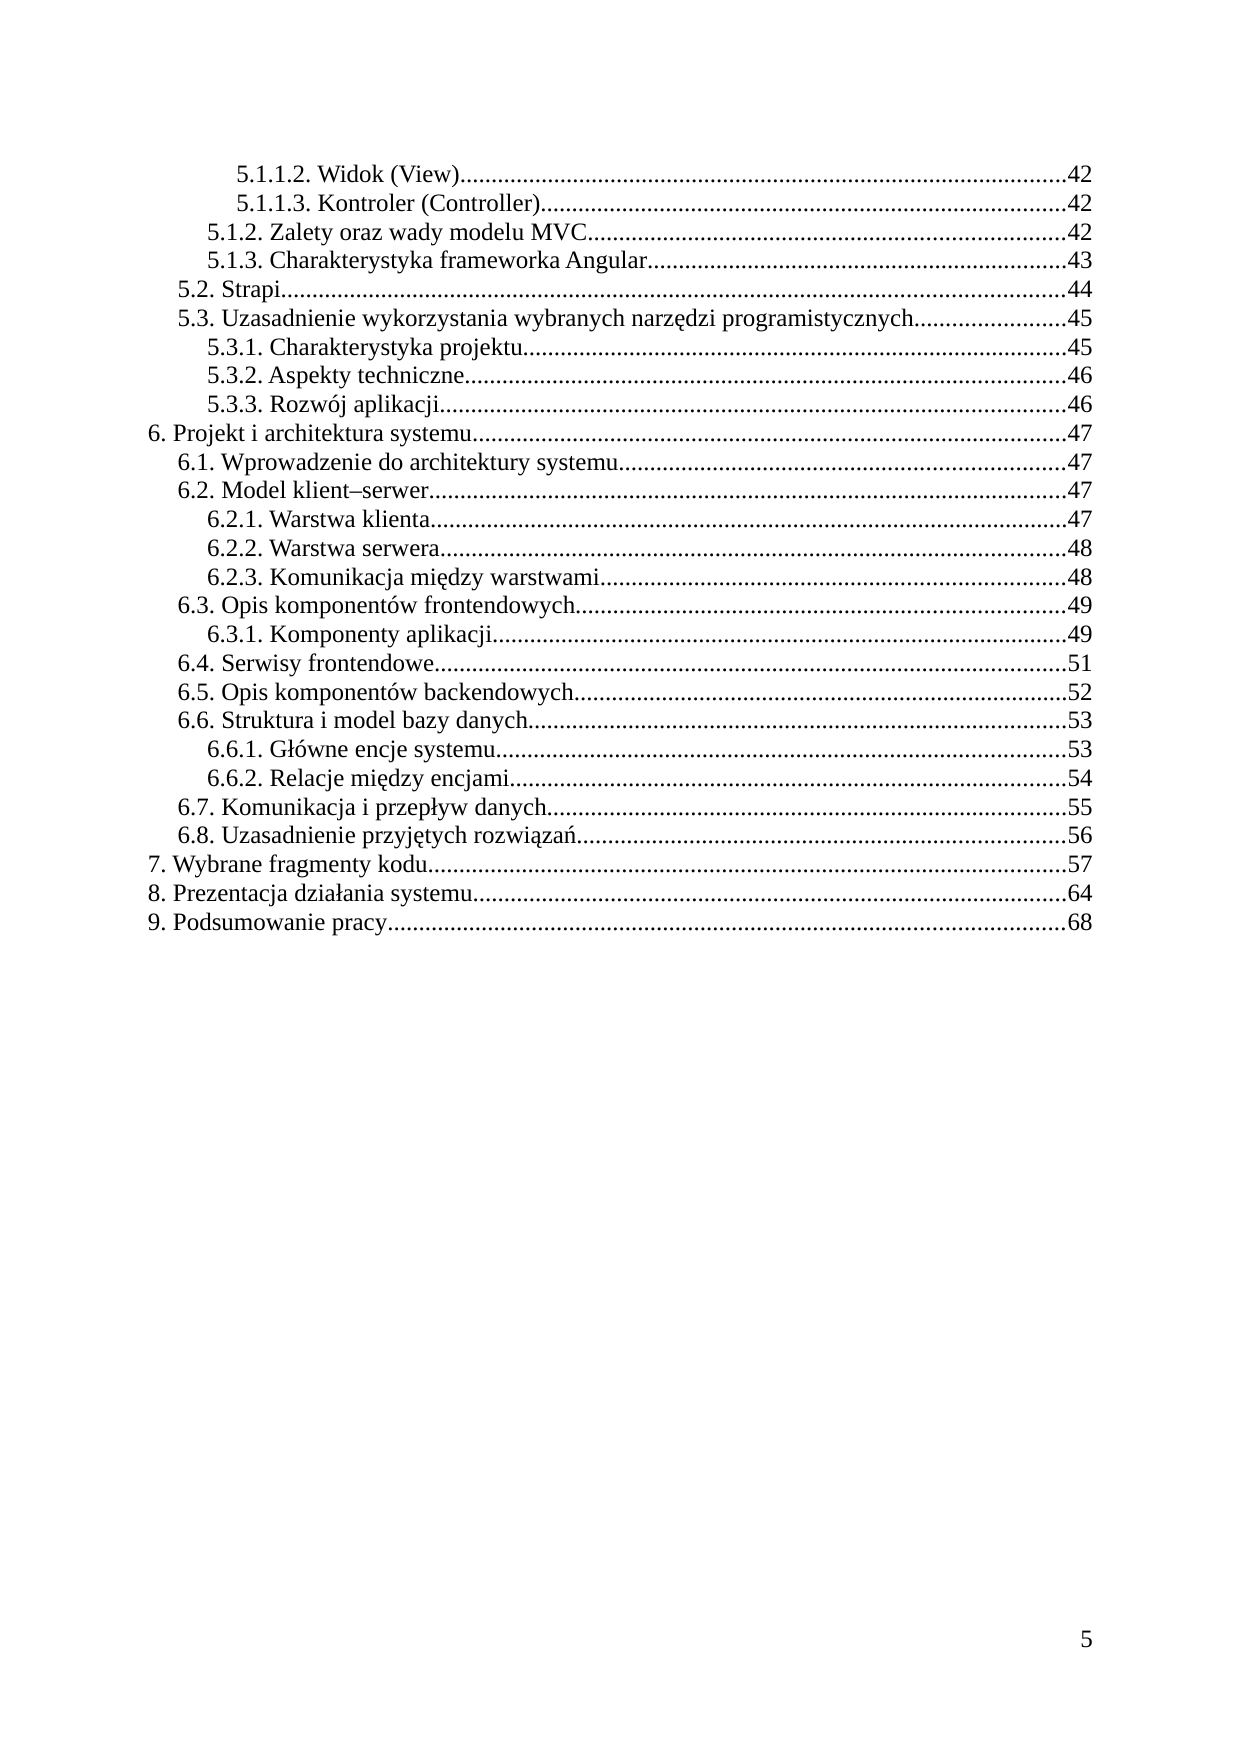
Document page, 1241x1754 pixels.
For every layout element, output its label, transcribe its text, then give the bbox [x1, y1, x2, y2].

text 5.1.1.2. Widok (View) 42 [236, 159, 1092, 188]
text 6.6. Struktura i model bazy danych 53 [177, 706, 1092, 734]
text 6.5. Opis komponentów backendowych 52 [177, 677, 1092, 706]
text 6.7. Komunikacja i przepływ danych 55 [177, 792, 1092, 821]
text 6. Projekt i architektura systemu 47 [148, 418, 1092, 447]
text 7. Wybrane fragmenty kodu 57 [148, 849, 1092, 878]
text 5.3.1. Charakterystyka projektu 45 [207, 332, 1092, 361]
text 5.1.1.3. Kontroler (Controller) 42 [236, 188, 1092, 217]
text 6.6.1. Główne encje systemu 53 [207, 734, 1092, 763]
text 5.3. Uzasadnienie wykorzystania wybranych narzędzi programistycznych 45 [177, 303, 1092, 332]
text 9. Podsumowanie pracy 68 [148, 907, 1092, 936]
text 6.6.2. Relacje między encjami 54 [207, 763, 1092, 792]
text 6.2.1. Warstwa klienta 47 [207, 504, 1092, 533]
text 5.3.3. Rozwój aplikacji 46 [207, 389, 1092, 418]
text 5.2. Strapi 44 [177, 274, 1092, 303]
text 6.3.1. Komponenty aplikacji 49 [207, 619, 1092, 648]
text 6.1. Wprowadzenie do architektury systemu 47 [177, 447, 1092, 476]
text 5.1.2. Zalety oraz wady modelu MVC 42 [207, 217, 1092, 246]
text 6.2.3. Komunikacja między warstwami 48 [207, 562, 1092, 591]
text 6.2.2. Warstwa serwera 48 [207, 533, 1092, 562]
text 8. Prezentacja działania systemu 64 [148, 878, 1092, 907]
text 6.8. Uzasadnienie przyjętych rozwiązań 56 [177, 821, 1092, 849]
text 5.3.2. Aspekty techniczne 46 [207, 361, 1092, 389]
text 5.1.3. Charakterystyka frameworka Angular 43 [207, 246, 1092, 274]
text 6.2. Model klient–serwer 47 [177, 476, 1092, 504]
text 6.3. Opis komponentów frontendowych 49 [177, 591, 1092, 619]
text 6.4. Serwisy frontendowe 51 [177, 648, 1092, 677]
